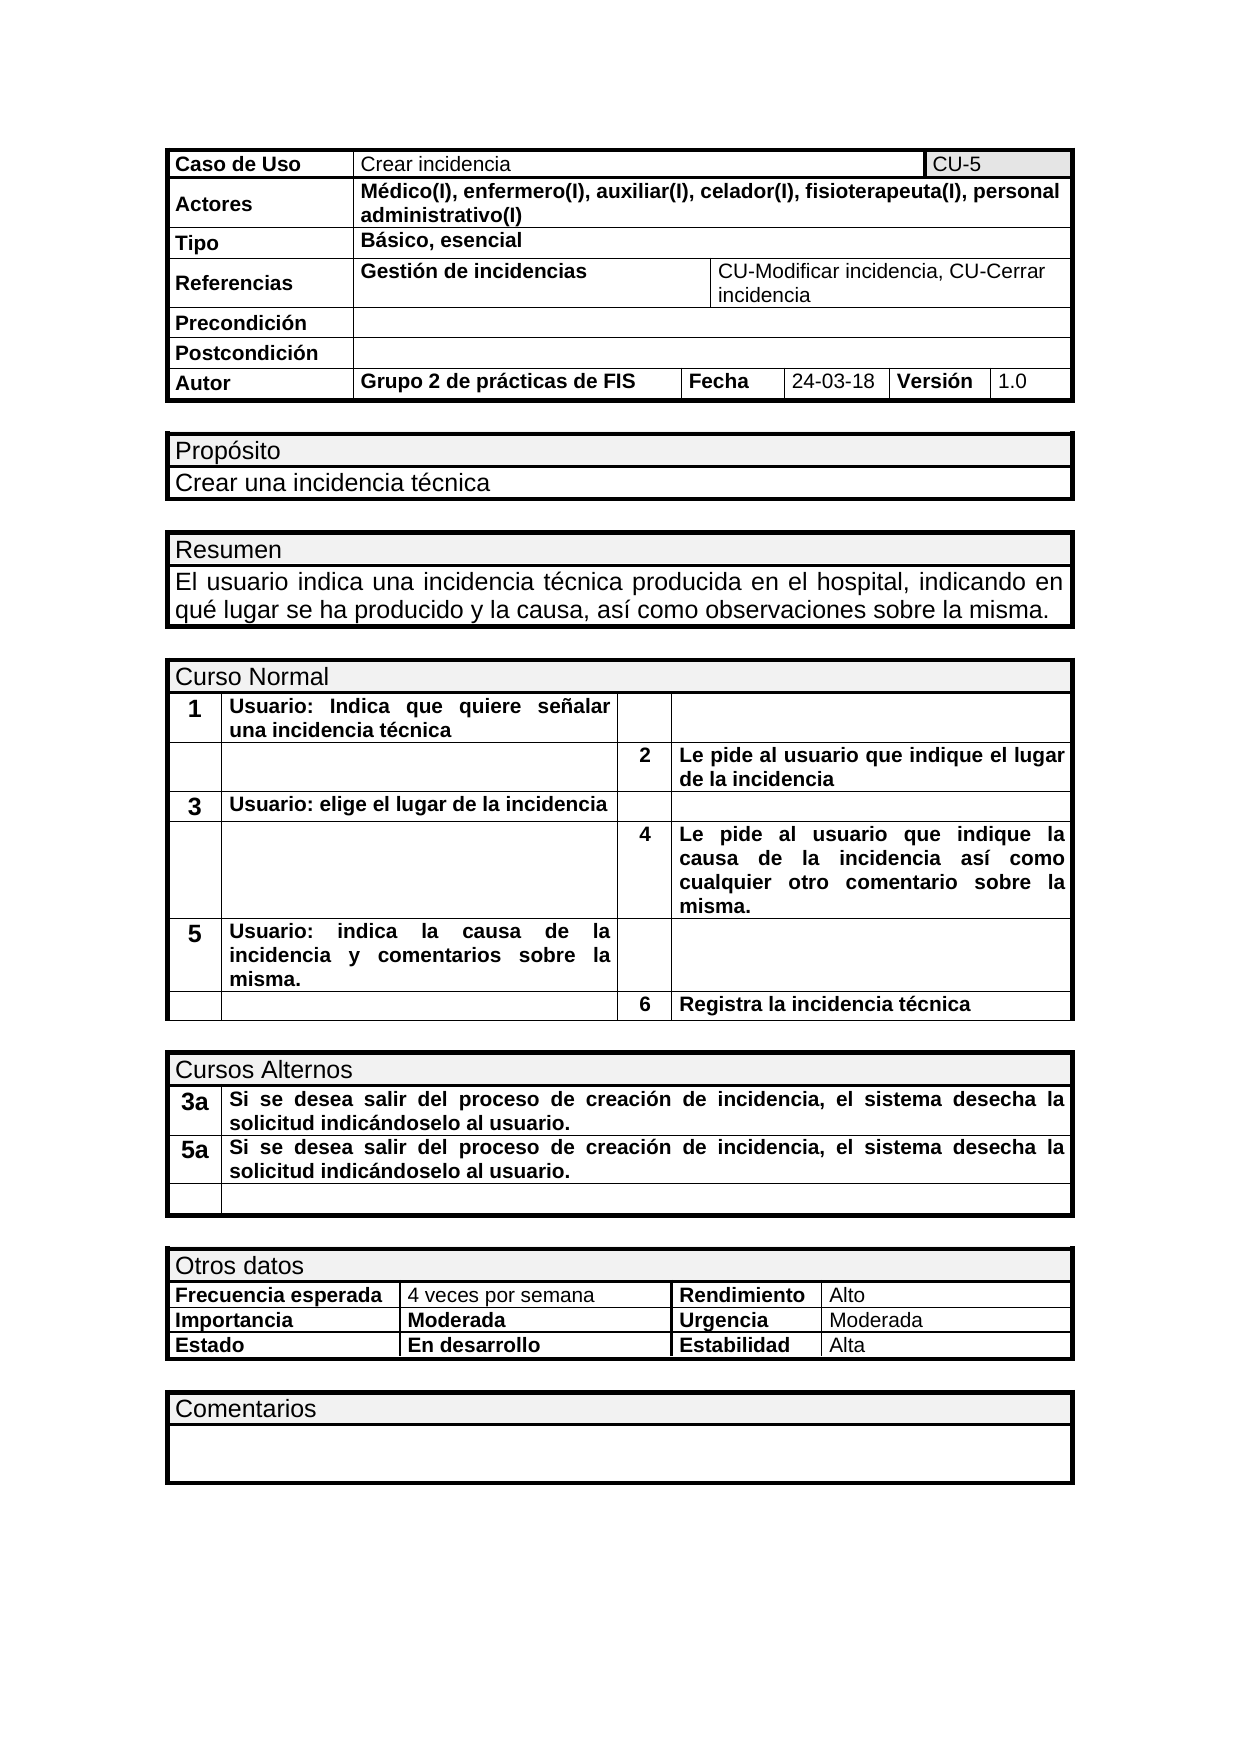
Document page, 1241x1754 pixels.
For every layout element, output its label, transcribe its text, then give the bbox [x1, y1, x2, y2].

table_header Curso Normal [170, 662, 1070, 691]
table_cell Autor [170, 369, 353, 398]
table_cell Estado [170, 1333, 399, 1356]
table_cell Le pide al usuario que indique la causa de la incidencia así como cualquier otro comentario sobre la misma. [672, 822, 1070, 918]
table_cell Postcondición [170, 338, 353, 367]
table_cell Rendimiento [673, 1283, 821, 1307]
table_cell [672, 792, 1070, 821]
table_cell 24-03-18 [785, 369, 889, 398]
table_cell [170, 1426, 1070, 1481]
table_cell Le pide al usuario que indique el lugar de la incidencia [672, 743, 1070, 791]
table_cell [170, 992, 221, 1020]
table_cell 4 [618, 822, 671, 918]
table_cell [618, 694, 671, 742]
table_cell Importancia [170, 1308, 399, 1331]
table_cell [354, 308, 1070, 337]
table_header Cursos Alternos [170, 1055, 1070, 1084]
table_cell Referencias [170, 259, 353, 307]
table_cell Usuario: elige el lugar de la incidencia [222, 792, 617, 821]
table_header Otros datos [170, 1251, 1070, 1280]
table_cell Precondición [170, 308, 353, 337]
table_cell CU-Modificar incidencia, CU-Cerrar incidencia [711, 259, 1070, 307]
table_cell 1 [170, 694, 221, 742]
table_cell El usuario indica una incidencia técnica producida en el hospital, indicando en qué lugar se ha producido y la causa, así como observaciones sobre la misma. [170, 567, 1070, 624]
table_header Resumen [170, 535, 1070, 563]
table_cell [170, 1184, 221, 1213]
table_cell Versión [890, 369, 990, 398]
table_cell [672, 694, 1070, 742]
table_header Comentarios [170, 1395, 1070, 1423]
table_cell [170, 743, 221, 791]
table_cell 2 [618, 743, 671, 791]
table_cell Médico(I), enfermero(I), auxiliar(I), celador(I), fisioterapeuta(I), personal administrativo(I) [354, 179, 1070, 227]
table_cell Si se desea salir del proceso de creación de incidencia, el sistema desecha la solicitud indicándoselo al usuario. [222, 1087, 1070, 1135]
table_header Propósito [170, 436, 1070, 465]
table_cell [222, 992, 617, 1020]
table_cell [222, 1184, 1070, 1213]
table_cell 3 [170, 792, 221, 821]
table_header Caso de Uso [170, 152, 353, 176]
table_cell Grupo 2 de prácticas de FIS [354, 369, 681, 398]
table_cell [618, 792, 671, 821]
table_cell 5 [170, 919, 221, 991]
table_cell Alta [822, 1333, 1070, 1356]
table_cell Estabilidad [673, 1333, 821, 1356]
table_cell Fecha [682, 369, 784, 398]
table_cell En desarrollo [401, 1333, 670, 1356]
table_cell Moderada [822, 1308, 1070, 1331]
table_header CU-5 [927, 152, 1070, 176]
table_cell 4 veces por semana [401, 1283, 670, 1307]
table_cell Frecuencia esperada [170, 1283, 399, 1307]
table_cell [170, 822, 221, 918]
table_cell [222, 822, 617, 918]
table_cell 1.0 [991, 369, 1070, 398]
table_cell Urgencia [673, 1308, 821, 1331]
table_cell [618, 919, 671, 991]
table_header Crear incidencia [354, 152, 923, 176]
table_cell Crear una incidencia técnica [170, 468, 1070, 497]
table_cell Registra la incidencia técnica [672, 992, 1070, 1020]
table_cell Tipo [170, 228, 353, 258]
table_cell 6 [618, 992, 671, 1020]
table_cell 5a [170, 1136, 221, 1183]
table_cell Usuario: Indica que quiere señalar una incidencia técnica [222, 694, 617, 742]
table_cell [354, 338, 1070, 367]
table_cell Alto [822, 1283, 1070, 1307]
table_cell 3a [170, 1087, 221, 1135]
table_cell Actores [170, 179, 353, 227]
table_cell Si se desea salir del proceso de creación de incidencia, el sistema desecha la solicitud indicándoselo al usuario. [222, 1136, 1070, 1183]
table_cell Moderada [401, 1308, 670, 1331]
table_cell Gestión de incidencias [354, 259, 710, 307]
table_cell [222, 743, 617, 791]
table_cell Usuario: indica la causa de la incidencia y comentarios sobre la misma. [222, 919, 617, 991]
table_cell Básico, esencial [354, 228, 1070, 258]
table_cell [672, 919, 1070, 991]
